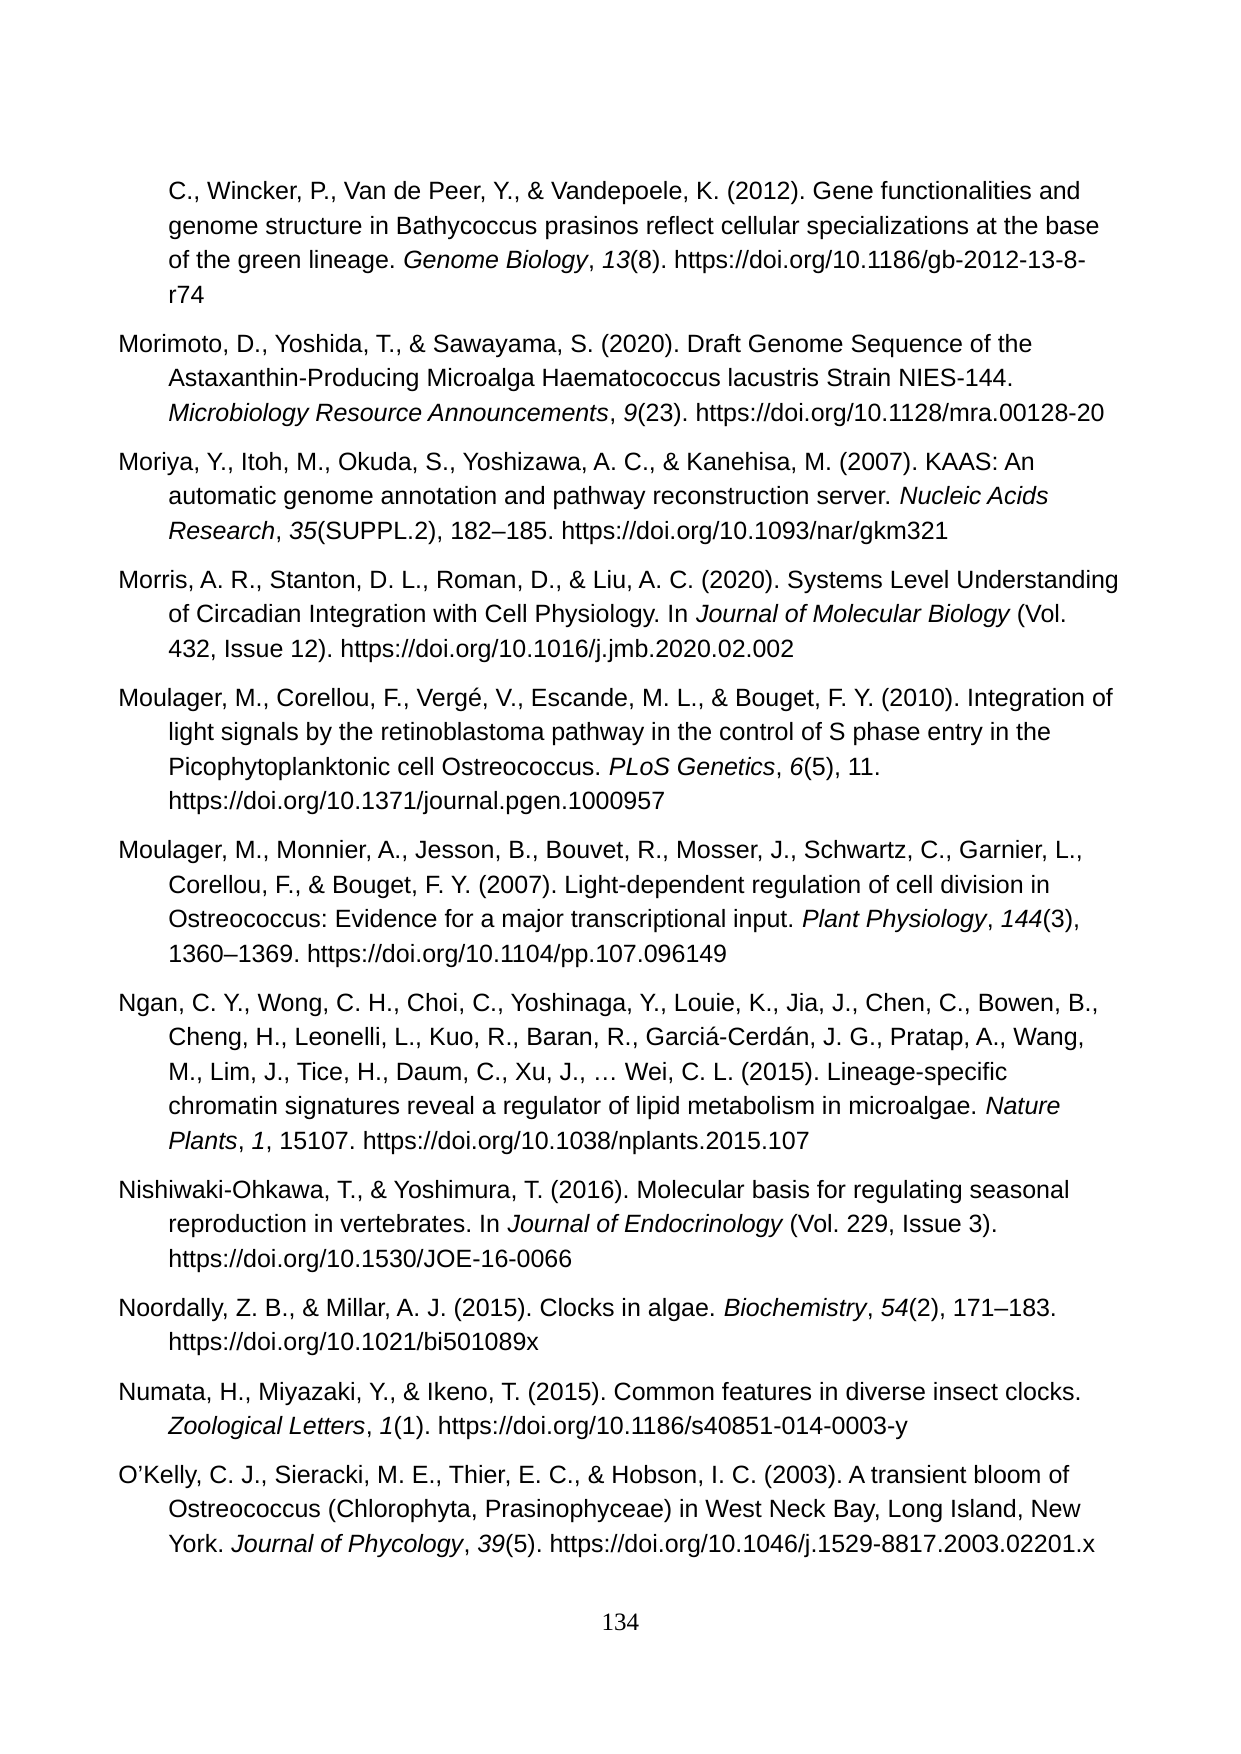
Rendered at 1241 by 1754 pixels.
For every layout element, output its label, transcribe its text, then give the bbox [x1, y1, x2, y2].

text Nishiwaki-Ohkawa, T., & Yoshimura, T. (2016). Molecular basis for regulating seasonal reproduction in vertebrates. In Journal of Endocrinology (Vol. 229, Issue 3). https://doi.org/10.1530/JOE-16-0066 [118, 1175, 1122, 1273]
text Moriya, Y., Itoh, M., Okuda, S., Yoshizawa, A. C., & Kanehisa, M. (2007). KAAS: An automatic genome annotation and pathway reconstruction server. Nucleic Acids Research, 35(SUPPL.2), 182–185. https://doi.org/10.1093/nar/gkm321 [118, 447, 1122, 544]
text Morris, A. R., Stanton, D. L., Roman, D., & Liu, A. C. (2020). Systems Level Understanding of Circadian Integration with Cell Physiology. In Journal of Molecular Biology (Vol. 432, Issue 12). https://doi.org/10.1016/j.jmb.2020.02.002 [118, 565, 1122, 663]
text O’Kelly, C. J., Sieracki, M. E., Thier, E. C., & Hobson, I. C. (2003). A transient bloom of Ostreococcus (Chlorophyta, Prasinophyceae) in West Neck Bay, Long Island, New York. Journal of Phycology, 39(5). https://doi.org/10.1046/j.1529-8817.2003.02201.x [118, 1460, 1122, 1558]
text Numata, H., Miyazaki, Y., & Ikeno, T. (2015). Common features in diverse insect clocks. Zoological Letters, 1(1). https://doi.org/10.1186/s40851-014-0003-y [118, 1376, 1122, 1440]
text Noordally, Z. B., & Millar, A. J. (2015). Clocks in algae. Biochemistry, 54(2), 171–183. https://doi.org/10.1021/bi501089x [118, 1293, 1122, 1356]
text C., Wincker, P., Van de Peer, Y., & Vandepoele, K. (2012). Gene functionalities and genome structure in Bathycoccus prasinos reflect cellular specializations at the base of the green lineage. Genome Biology, 13(8). https://doi.org/10.1186/gb-2012-13-8-r74 [118, 176, 1122, 308]
text Moulager, M., Corellou, F., Vergé, V., Escande, M. L., & Bouget, F. Y. (2010). Integration of light signals by the retinoblastoma pathway in the control of S phase entry in the Picophytoplanktonic cell Ostreococcus. PLoS Genetics, 6(5), 11. https://doi.org/10.1371/journal.pgen.1000957 [118, 683, 1122, 815]
text Morimoto, D., Yoshida, T., & Sawayama, S. (2020). Draft Genome Sequence of the Astaxanthin-Producing Microalga Haematococcus lacustris Strain NIES-144. Microbiology Resource Announcements, 9(23). https://doi.org/10.1128/mra.00128-20 [118, 329, 1122, 427]
text Ngan, C. Y., Wong, C. H., Choi, C., Yoshinaga, Y., Louie, K., Jia, J., Chen, C., Bowen, B., Cheng, H., Leonelli, L., Kuo, R., Baran, R., Garciá-Cerdán, J. G., Pratap, A., Wang, M., Lim, J., Tice, H., Daum, C., Xu, J., … Wei, C. L. (2015). Lineage-specific chromatin signatures reveal a regulator of lipid metabolism in microalgae. Nature Plants, 1, 15107. https://doi.org/10.1038/nplants.2015.107 [118, 988, 1122, 1154]
text Moulager, M., Monnier, A., Jesson, B., Bouvet, R., Mosser, J., Schwartz, C., Garnier, L., Corellou, F., & Bouget, F. Y. (2007). Light-dependent regulation of cell division in Ostreococcus: Evidence for a major transcriptional input. Plant Physiology, 144(3), 1360–1369. https://doi.org/10.1104/pp.107.096149 [118, 835, 1122, 968]
